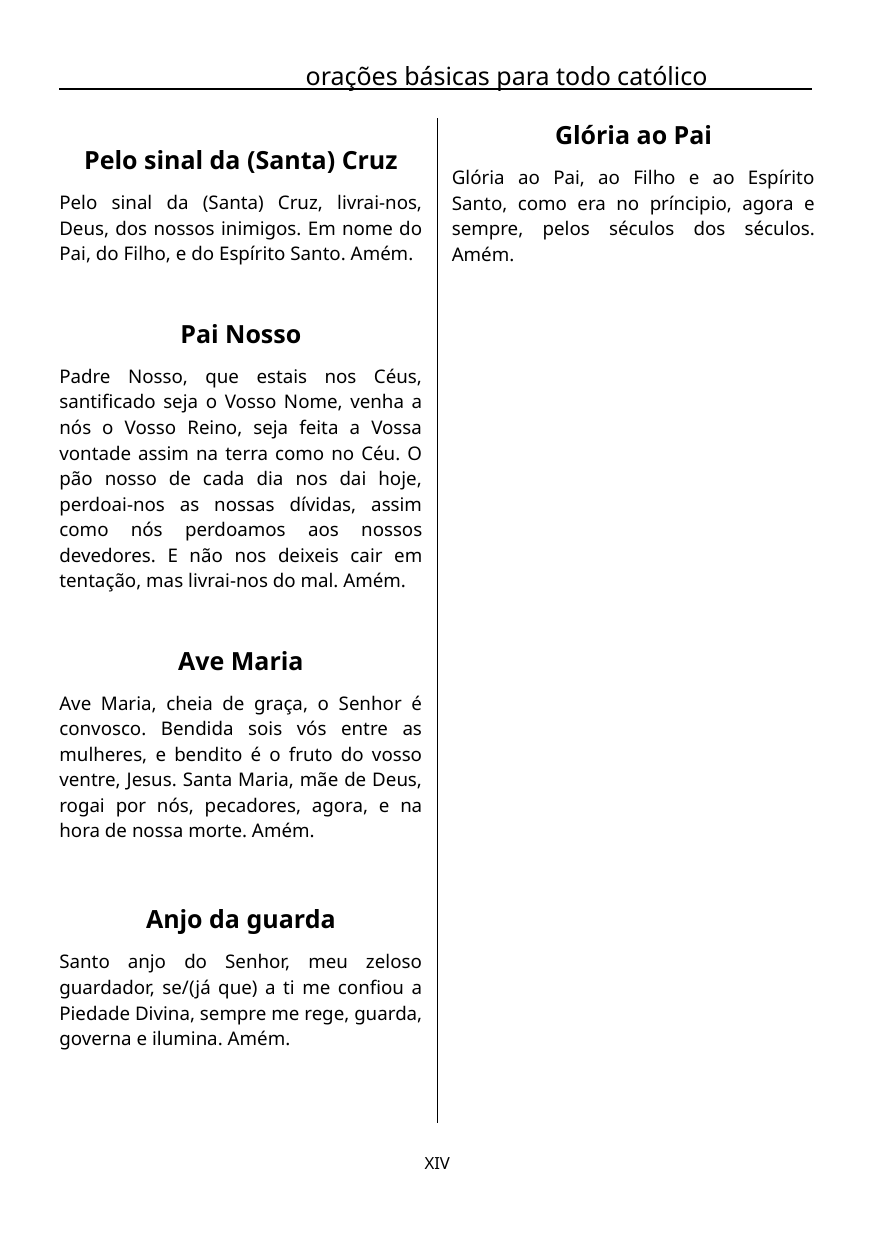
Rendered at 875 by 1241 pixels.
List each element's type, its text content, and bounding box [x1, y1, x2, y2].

subtitle Anjo da guarda [59, 902, 422, 936]
text Ave Maria, cheia de graça, o Senhor é convosco. Bendida sois vós entre as mulheres, e bendito é o fruto do vosso ventre, Jesus. Santa Maria, mãe de Deus, rogai por nós, pecadores, agora, e na hora de nossa morte. Amém. [59, 690, 422, 843]
text Glória ao Pai, ao Filho e ao Espírito Santo, como era no príncipio, agora e sempre, pelos séculos dos séculos. Amém. [452, 164, 815, 267]
subtitle Glória ao Pai [452, 118, 815, 152]
subtitle Pai Nosso [59, 317, 422, 351]
subtitle Ave Maria [59, 643, 422, 677]
subtitle Pelo sinal da (Santa) Cruz [59, 143, 422, 177]
text Pelo sinal da (Santa) Cruz, livrai-nos, Deus, dos nossos inimigos. Em nome do Pai, do Filho, e do Espírito Santo. Amém. [59, 189, 422, 266]
text Santo anjo do Senhor, meu zeloso guardador, se/(já que) a ti me confiou a Piedade Divina, sempre me rege, guarda, governa e ilumina. Amém. [59, 949, 422, 1051]
text Padre Nosso, que estais nos Céus, santificado seja o Vosso Nome, venha a nós o Vosso Reino, seja feita a Vossa vontade assim na terra como no Céu. O pão nosso de cada dia nos dai hoje, perdoai-nos as nossas dívidas, assim como nós perdoamos aos nossos devedores. E não nos deixeis cair em tentação, mas livrai-nos do mal. Amém. [59, 363, 422, 593]
